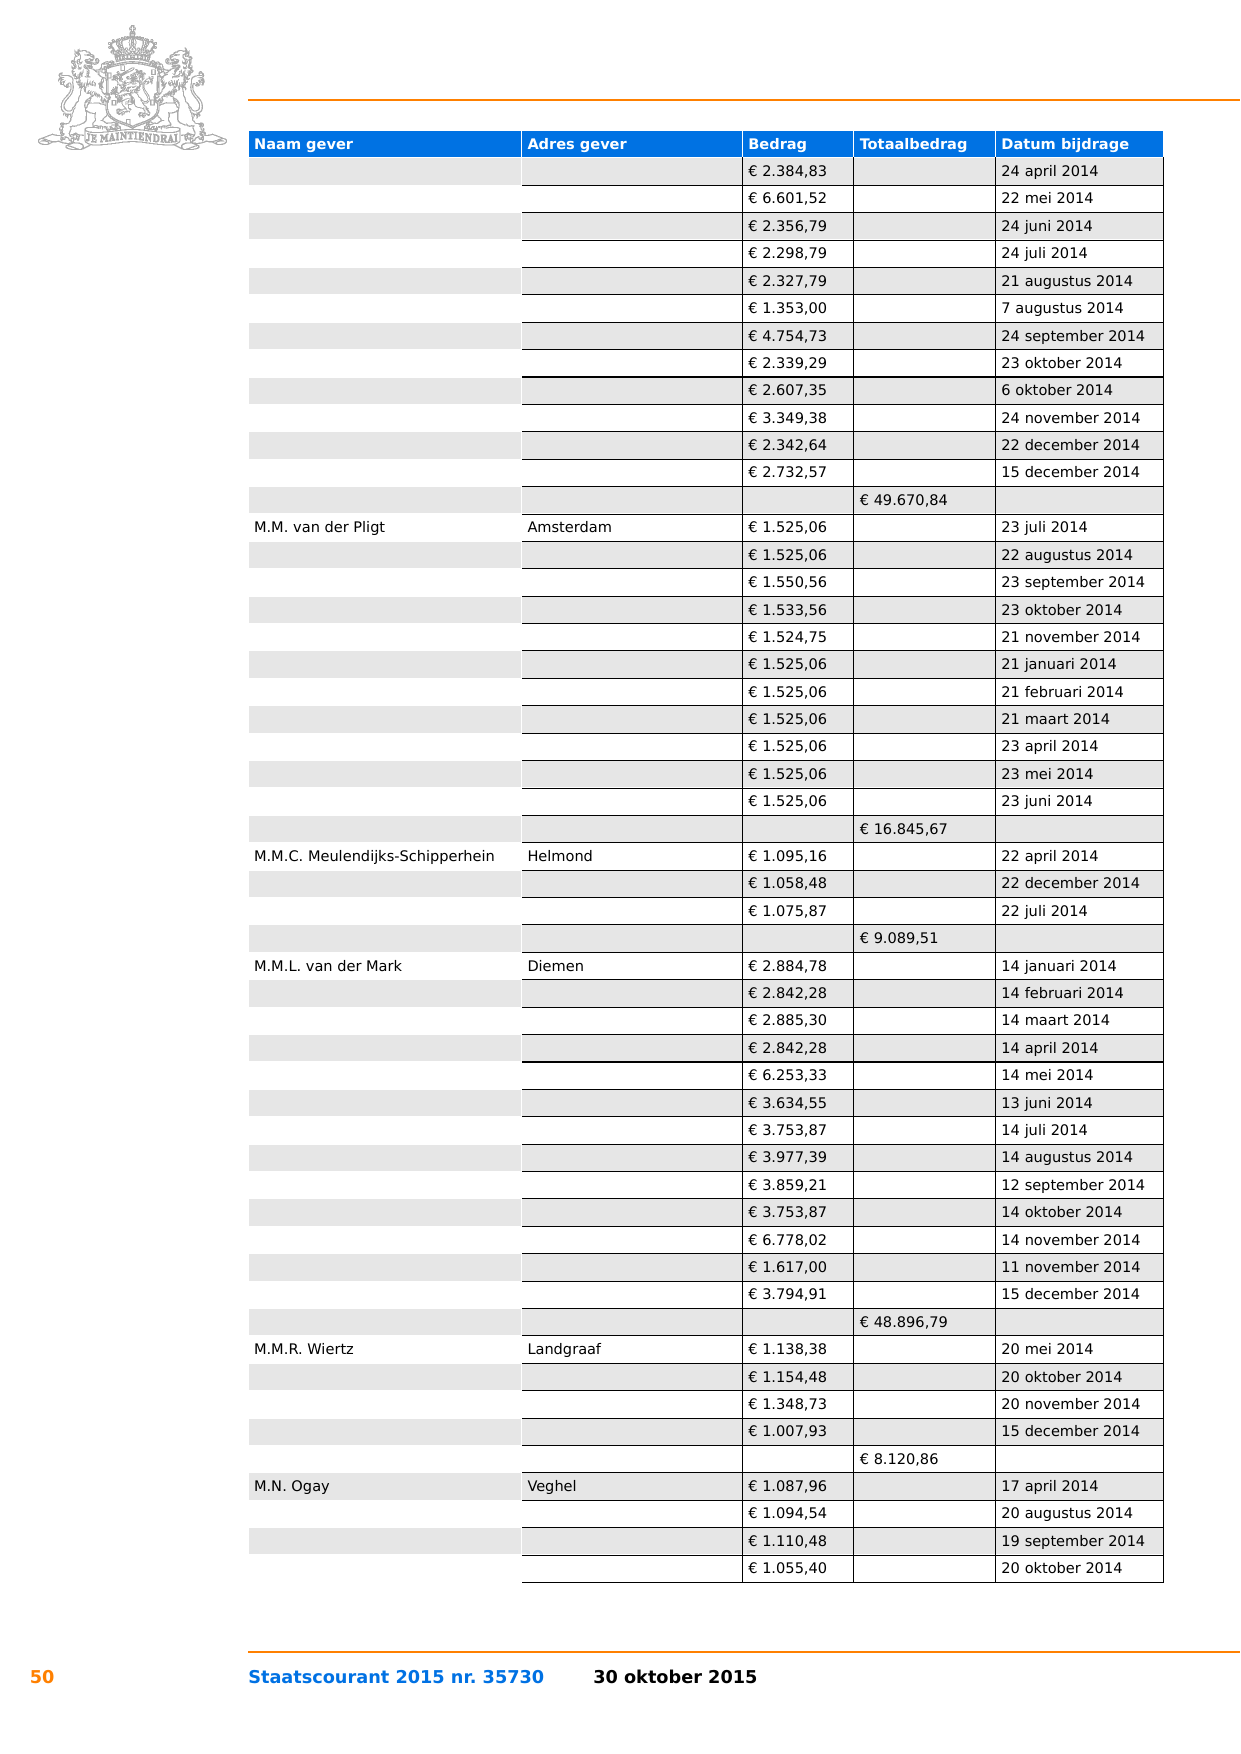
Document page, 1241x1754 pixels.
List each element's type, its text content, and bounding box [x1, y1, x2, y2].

table_cell [522, 186, 742, 212]
table_cell 21 maart 2014 [996, 706, 1163, 733]
table_cell € 1.095,16 [743, 843, 853, 869]
table_cell [249, 734, 521, 760]
table_cell 23 september 2014 [996, 569, 1163, 596]
table_cell [522, 405, 742, 431]
table_cell 15 december 2014 [996, 460, 1163, 486]
table_cell € 2.342,64 [743, 432, 853, 459]
table_cell [522, 1199, 742, 1226]
table_cell 14 februari 2014 [996, 980, 1163, 1007]
table_cell [522, 268, 742, 294]
table_cell [854, 268, 995, 294]
table_cell [249, 378, 521, 404]
table_cell 21 november 2014 [996, 624, 1163, 650]
table_cell [854, 213, 995, 239]
table_cell [854, 1391, 995, 1417]
table_cell 14 mei 2014 [996, 1063, 1163, 1089]
table_cell [996, 1309, 1163, 1335]
table_cell [522, 597, 742, 623]
table_cell [249, 487, 521, 513]
table_cell € 1.525,06 [743, 734, 853, 760]
table_cell € 49.670,84 [854, 487, 995, 513]
table_cell M.M.L. van der Mark [249, 953, 521, 979]
table_cell [522, 871, 742, 897]
table_cell [522, 1254, 742, 1281]
table_cell 20 mei 2014 [996, 1336, 1163, 1363]
table_cell [854, 460, 995, 486]
table_cell [854, 1117, 995, 1143]
table_cell M.M.C. Meulendijks-Schipperhein [249, 843, 521, 869]
table_cell 24 september 2014 [996, 323, 1163, 349]
table_header Adres gever [522, 131, 742, 157]
table_cell [854, 1199, 995, 1226]
table_cell [854, 1282, 995, 1308]
table_cell [854, 569, 995, 596]
table_cell [854, 405, 995, 431]
table_cell [854, 1008, 995, 1034]
table_cell 24 juni 2014 [996, 213, 1163, 239]
table_cell [249, 679, 521, 705]
table_cell [249, 295, 521, 322]
table_cell [854, 898, 995, 924]
table_cell 20 november 2014 [996, 1391, 1163, 1417]
table_cell 14 april 2014 [996, 1035, 1163, 1061]
table_cell [522, 1117, 742, 1143]
table_cell [249, 569, 521, 596]
table_cell [854, 158, 995, 185]
table_cell € 2.842,28 [743, 1035, 853, 1061]
table_cell [522, 158, 742, 185]
table_cell [743, 816, 853, 842]
table_cell [854, 597, 995, 623]
table_cell € 1.525,06 [743, 789, 853, 815]
table_cell € 2.607,35 [743, 378, 853, 404]
table_cell [249, 1145, 521, 1171]
table_cell € 6.778,02 [743, 1227, 853, 1253]
table_cell € 1.525,06 [743, 651, 853, 678]
table_header Datum bijdrage [996, 131, 1163, 157]
table_cell [743, 487, 853, 513]
table_cell [249, 925, 521, 952]
table_cell 23 oktober 2014 [996, 597, 1163, 623]
table_cell [854, 1364, 995, 1390]
table_cell [522, 651, 742, 678]
table_cell 22 juli 2014 [996, 898, 1163, 924]
table_cell [522, 1172, 742, 1198]
table_cell [522, 1391, 742, 1417]
table_cell 21 augustus 2014 [996, 268, 1163, 294]
table_cell [249, 241, 521, 267]
table_cell [522, 1501, 742, 1527]
table_cell [854, 1090, 995, 1116]
table_cell € 1.075,87 [743, 898, 853, 924]
table_cell [249, 597, 521, 623]
table_cell 24 april 2014 [996, 158, 1163, 185]
table_cell 22 april 2014 [996, 843, 1163, 869]
table_cell Veghel [522, 1473, 742, 1500]
table_cell € 1.087,96 [743, 1473, 853, 1500]
table_cell [249, 1282, 521, 1308]
table_cell € 8.120,86 [854, 1446, 995, 1472]
table_cell [743, 1446, 853, 1472]
table_cell [249, 405, 521, 431]
table_cell [522, 378, 742, 404]
table_cell [522, 761, 742, 787]
table_cell € 3.753,87 [743, 1199, 853, 1226]
table_header Totaalbedrag [854, 131, 995, 157]
table_cell € 4.754,73 [743, 323, 853, 349]
table_cell € 6.253,33 [743, 1063, 853, 1089]
table_cell € 1.058,48 [743, 871, 853, 897]
table_cell [522, 1528, 742, 1554]
table_cell 14 oktober 2014 [996, 1199, 1163, 1226]
table_cell [522, 1008, 742, 1034]
table_cell 21 februari 2014 [996, 679, 1163, 705]
table_cell [996, 487, 1163, 513]
table_cell € 1.617,00 [743, 1254, 853, 1281]
table_cell € 1.525,06 [743, 679, 853, 705]
table_cell [854, 186, 995, 212]
table_cell [522, 734, 742, 760]
table_cell [249, 761, 521, 787]
table_cell M.M. van der Pligt [249, 515, 521, 541]
table_cell [522, 679, 742, 705]
table_cell [249, 789, 521, 815]
table_cell [249, 1008, 521, 1034]
table_cell [522, 980, 742, 1007]
table_cell 24 november 2014 [996, 405, 1163, 431]
table_cell [854, 1501, 995, 1527]
table_cell [854, 1556, 995, 1582]
table_cell 23 juli 2014 [996, 515, 1163, 541]
table_cell 23 mei 2014 [996, 761, 1163, 787]
table_cell € 1.138,38 [743, 1336, 853, 1363]
table_cell [522, 925, 742, 952]
table_cell € 2.339,29 [743, 350, 853, 376]
table_cell 14 juli 2014 [996, 1117, 1163, 1143]
table_cell [854, 624, 995, 650]
table_cell 14 maart 2014 [996, 1008, 1163, 1034]
table_cell [522, 487, 742, 513]
table_cell [522, 1446, 742, 1472]
table_cell [854, 1419, 995, 1445]
table_cell [249, 432, 521, 459]
table_cell € 16.845,67 [854, 816, 995, 842]
table_cell € 3.349,38 [743, 405, 853, 431]
table_cell 20 oktober 2014 [996, 1556, 1163, 1582]
table_cell 15 december 2014 [996, 1419, 1163, 1445]
table_cell [249, 898, 521, 924]
table_cell 22 december 2014 [996, 432, 1163, 459]
table_cell [249, 186, 521, 212]
table_cell [854, 1145, 995, 1171]
table_cell 11 november 2014 [996, 1254, 1163, 1281]
table_cell 20 oktober 2014 [996, 1364, 1163, 1390]
table_cell € 1.110,48 [743, 1528, 853, 1554]
table_cell [249, 1227, 521, 1253]
table_cell € 3.753,87 [743, 1117, 853, 1143]
table_header Naam gever [249, 131, 521, 157]
table_cell 22 augustus 2014 [996, 542, 1163, 568]
table_cell [854, 1473, 995, 1500]
table_cell 17 april 2014 [996, 1473, 1163, 1500]
table_cell € 3.794,91 [743, 1282, 853, 1308]
table_cell [249, 542, 521, 568]
table_cell 24 juli 2014 [996, 241, 1163, 267]
table_cell [249, 1419, 521, 1445]
table_cell [522, 624, 742, 650]
table_cell [522, 213, 742, 239]
table_cell [854, 953, 995, 979]
table_cell [854, 432, 995, 459]
table_cell [522, 789, 742, 815]
table_cell [854, 980, 995, 1007]
table_header Bedrag [743, 131, 853, 157]
table_cell [854, 789, 995, 815]
table_cell [854, 734, 995, 760]
table_cell [249, 1364, 521, 1390]
table_cell 19 september 2014 [996, 1528, 1163, 1554]
table_cell [249, 651, 521, 678]
table_cell € 1.348,73 [743, 1391, 853, 1417]
table_cell [522, 898, 742, 924]
table_cell [522, 1419, 742, 1445]
table_cell 13 juni 2014 [996, 1090, 1163, 1116]
table_cell [249, 213, 521, 239]
table_cell € 1.525,06 [743, 706, 853, 733]
table_cell [743, 1309, 853, 1335]
table_cell [854, 542, 995, 568]
table_cell [249, 624, 521, 650]
table_cell [249, 816, 521, 842]
table_cell [522, 1309, 742, 1335]
table_cell [522, 542, 742, 568]
table_cell [522, 1364, 742, 1390]
table_cell [522, 295, 742, 322]
table_cell [249, 350, 521, 376]
table_cell Diemen [522, 953, 742, 979]
table_cell [522, 1282, 742, 1308]
table_cell 14 november 2014 [996, 1227, 1163, 1253]
table_cell [854, 679, 995, 705]
table_cell [522, 1227, 742, 1253]
picture [38, 25, 227, 150]
table_cell [854, 515, 995, 541]
table_cell € 2.384,83 [743, 158, 853, 185]
table_cell [522, 569, 742, 596]
table_cell [854, 1172, 995, 1198]
table_cell [249, 1501, 521, 1527]
table_cell € 1.524,75 [743, 624, 853, 650]
table_cell [249, 1309, 521, 1335]
table_cell € 3.977,39 [743, 1145, 853, 1171]
table_cell € 6.601,52 [743, 186, 853, 212]
table_cell [522, 706, 742, 733]
table_cell M.N. Ogay [249, 1473, 521, 1500]
table_cell [249, 1172, 521, 1198]
table_cell [854, 378, 995, 404]
table_cell 14 augustus 2014 [996, 1145, 1163, 1171]
table_cell € 1.525,06 [743, 542, 853, 568]
table_cell [854, 761, 995, 787]
table_cell 20 augustus 2014 [996, 1501, 1163, 1527]
table_cell € 1.094,54 [743, 1501, 853, 1527]
table_cell € 1.550,56 [743, 569, 853, 596]
table_cell 21 januari 2014 [996, 651, 1163, 678]
table_cell [996, 816, 1163, 842]
table_cell € 2.884,78 [743, 953, 853, 979]
table_cell [249, 1063, 521, 1089]
table_cell Amsterdam [522, 515, 742, 541]
table_cell [522, 1556, 742, 1582]
table_cell [854, 871, 995, 897]
table_cell Landgraaf [522, 1336, 742, 1363]
table_cell [854, 651, 995, 678]
table_cell € 2.356,79 [743, 213, 853, 239]
table_cell € 1.533,56 [743, 597, 853, 623]
table_cell € 48.896,79 [854, 1309, 995, 1335]
table_cell [522, 1035, 742, 1061]
table_cell € 1.353,00 [743, 295, 853, 322]
table_cell [249, 871, 521, 897]
table_cell [249, 158, 521, 185]
table_cell [249, 460, 521, 486]
table_cell € 1.154,48 [743, 1364, 853, 1390]
table_cell [854, 1227, 995, 1253]
table_cell [854, 323, 995, 349]
table_cell [249, 1254, 521, 1281]
table_cell [854, 706, 995, 733]
table_cell [854, 1528, 995, 1554]
table_cell € 3.634,55 [743, 1090, 853, 1116]
table_cell 23 oktober 2014 [996, 350, 1163, 376]
table_cell 23 april 2014 [996, 734, 1163, 760]
table_cell € 2.327,79 [743, 268, 853, 294]
table_cell 7 augustus 2014 [996, 295, 1163, 322]
table_cell 14 januari 2014 [996, 953, 1163, 979]
table_cell € 2.298,79 [743, 241, 853, 267]
table_cell [522, 350, 742, 376]
table_cell [854, 1254, 995, 1281]
table_cell [249, 1035, 521, 1061]
table_cell 6 oktober 2014 [996, 378, 1163, 404]
table_cell 22 mei 2014 [996, 186, 1163, 212]
table_cell [996, 925, 1163, 952]
table_cell [249, 268, 521, 294]
table_cell € 2.732,57 [743, 460, 853, 486]
table_cell [854, 843, 995, 869]
table_cell 22 december 2014 [996, 871, 1163, 897]
table_cell 23 juni 2014 [996, 789, 1163, 815]
table_cell [854, 1336, 995, 1363]
table_cell € 1.055,40 [743, 1556, 853, 1582]
table_cell 15 december 2014 [996, 1282, 1163, 1308]
table_cell [249, 980, 521, 1007]
table_cell € 3.859,21 [743, 1172, 853, 1198]
table_cell [522, 323, 742, 349]
table_cell [522, 1063, 742, 1089]
table_cell [522, 816, 742, 842]
table_cell [522, 1090, 742, 1116]
table_cell [854, 1063, 995, 1089]
table_cell [522, 460, 742, 486]
table_cell [249, 1556, 521, 1582]
table_cell [249, 1528, 521, 1554]
table_cell [249, 1391, 521, 1417]
table_cell € 2.885,30 [743, 1008, 853, 1034]
table_cell [854, 241, 995, 267]
table_cell € 1.007,93 [743, 1419, 853, 1445]
table_cell [854, 350, 995, 376]
table_cell [249, 1199, 521, 1226]
table_cell [743, 925, 853, 952]
table_cell 12 september 2014 [996, 1172, 1163, 1198]
table_cell [854, 1035, 995, 1061]
table_cell € 1.525,06 [743, 761, 853, 787]
table_cell [249, 1090, 521, 1116]
table_cell [522, 241, 742, 267]
table_cell [522, 1145, 742, 1171]
table_cell [249, 1446, 521, 1472]
table_cell M.M.R. Wiertz [249, 1336, 521, 1363]
table_cell [522, 432, 742, 459]
table_cell € 9.089,51 [854, 925, 995, 952]
table_cell [249, 323, 521, 349]
table_cell € 1.525,06 [743, 515, 853, 541]
table_cell Helmond [522, 843, 742, 869]
table_cell [249, 706, 521, 733]
table_cell [996, 1446, 1163, 1472]
table_cell € 2.842,28 [743, 980, 853, 1007]
table_cell [249, 1117, 521, 1143]
table_cell [854, 295, 995, 322]
